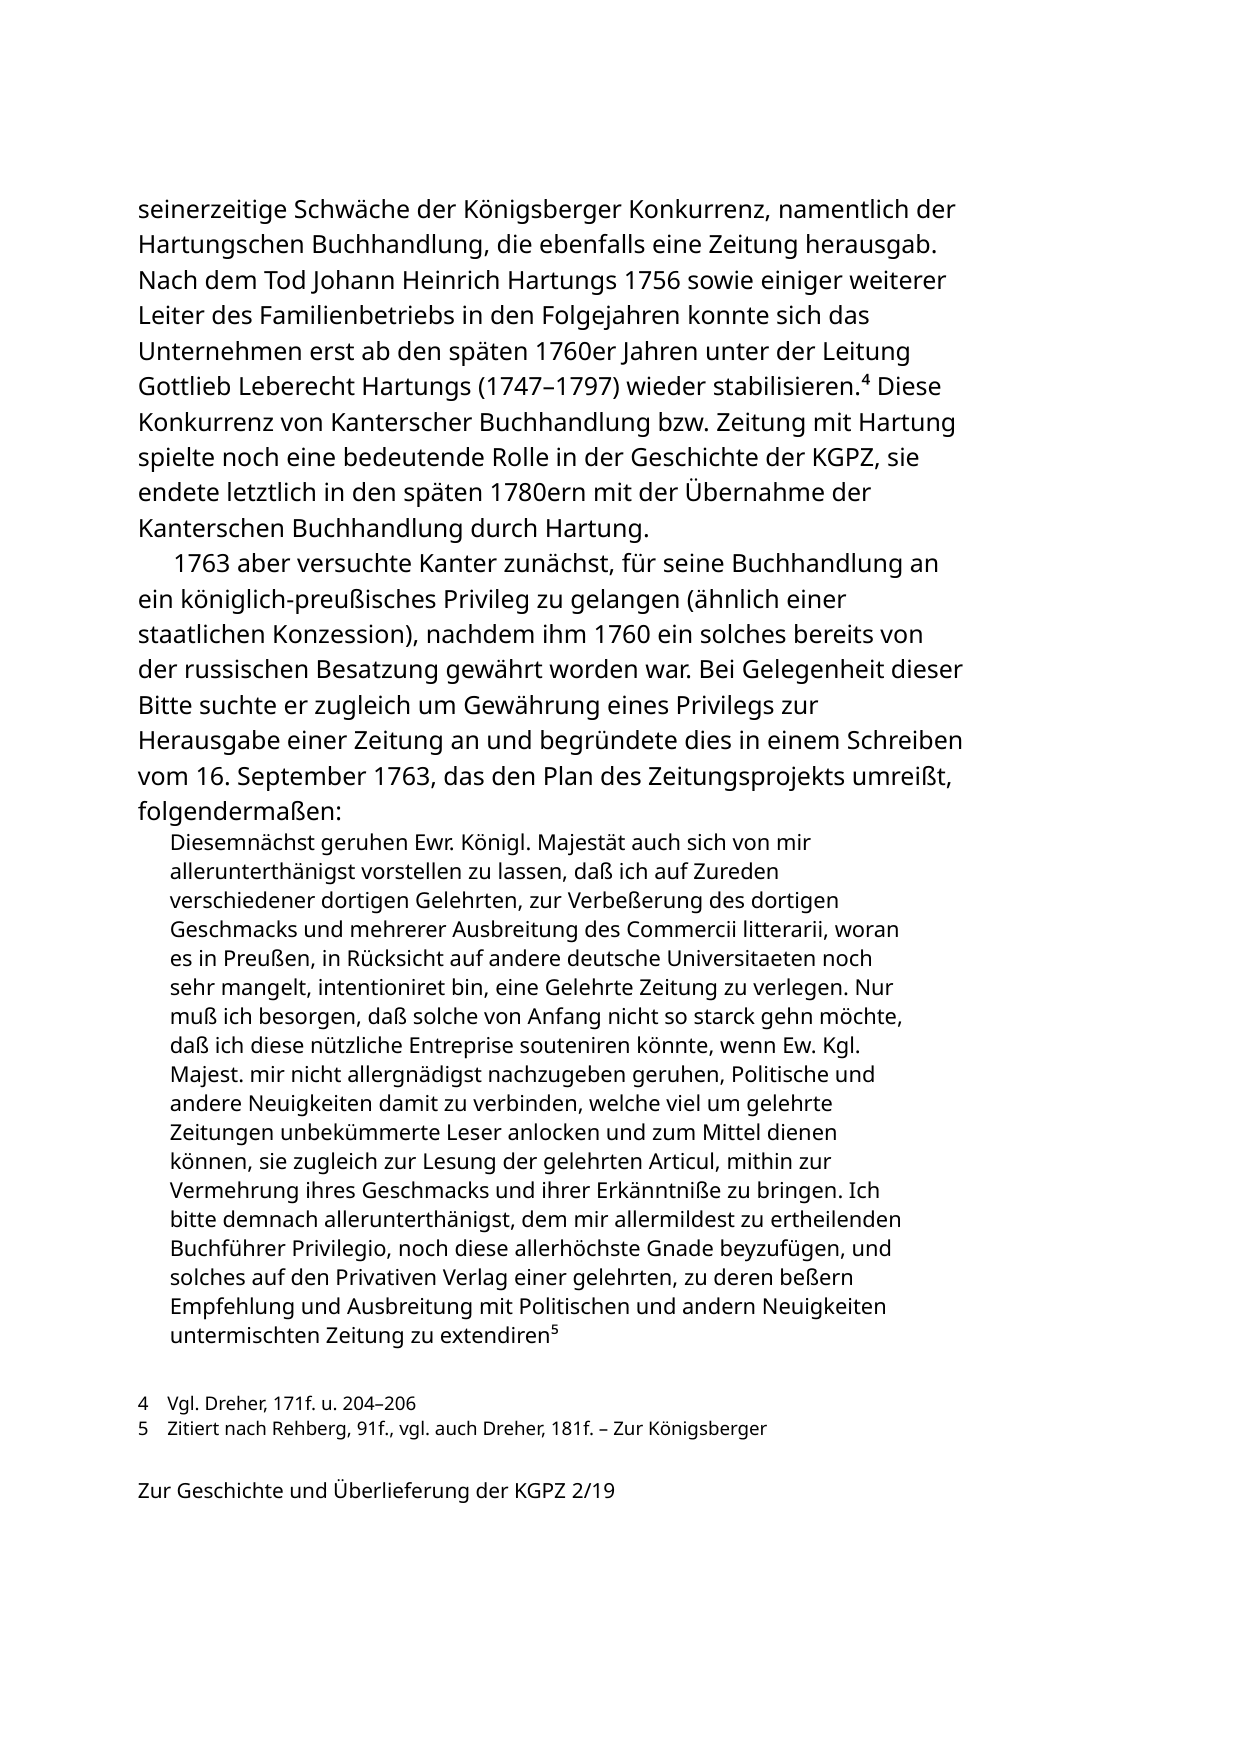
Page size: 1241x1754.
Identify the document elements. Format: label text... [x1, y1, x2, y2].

text 1763 aber versuchte Kanter zunächst, für seine Buchhandlung an ein königlich-preußisches Privileg zu gelangen (ähnlich einer staatlichen Konzession), nachdem ihm 1760 ein solches bereits von der russischen Besatzung gewährt worden war. Bei Gelegenheit dieser Bitte suchte er zugleich um Gewährung eines Privilegs zur Herausgabe einer Zeitung an und begründete dies in einem Schreiben vom 16. September 1763, das den Plan des Zeitungsprojekts umreißt, folgendermaßen: [138, 544, 964, 828]
text Vgl. Dreher, 171f. u. 204–206 [138, 1389, 846, 1415]
text Zitiert nach Rehberg, 91f., vgl. auch Dreher, 181f. – Zur Königsberger [138, 1415, 846, 1441]
text Diesemnächst geruhen Ewr. Königl. Majestät auch sich von mir allerunterthänigst vorstellen zu lassen, daß ich auf Zureden verschiedener dortigen Gelehrten, zur Verbeßerung des dortigen Geschmacks und mehrerer Ausbreitung des Commercii litterarii, woran es in Preußen, in Rücksicht auf andere deutsche Universitaeten noch sehr mangelt, intentioniret bin, eine Gelehrte Zeitung zu verlegen. Nur muß ich besorgen, daß solche von Anfang nicht so starck gehn möchte, daß ich diese nützliche Entreprise souteniren könnte, wenn Ew. Kgl. Majest. mir nicht allergnädigst nachzugeben geruhen, Politische und andere Neuigkeiten damit zu verbinden, welche viel um gelehrte Zeitungen unbekümmerte Leser anlocken und zum Mittel dienen können, sie zugleich zur Lesung der gelehrten Articul, mithin zur Vermehrung ihres Geschmacks und ihrer Erkänntniße zu bringen. Ich bitte demnach allerunterthänigst, dem mir allermildest zu ertheilenden Buchführer Privilegio, noch diese allerhöchste Gnade beyzufügen, und solches auf den Privativen Verlag einer gelehrten, zu deren beßern Empfehlung und Ausbreitung mit Politischen und andern Neuigkeiten untermischten Zeitung zu extendiren [169, 828, 905, 1349]
text seinerzeitige Schwäche der Königsberger Konkurrenz, namentlich der Hartungschen Buchhandlung, die ebenfalls eine Zeitung herausgab. Nach dem Tod Johann Heinrich Hartungs 1756 sowie einiger weiterer Leiter des Familienbetriebs in den Folgejahren konnte sich das Unternehmen erst ab den späten 1760er Jahren unter der Leitung Gottlieb Leberecht Hartungs (1747–1797) wieder stabilisieren. Diese Konkurrenz von Kanterscher Buchhandlung bzw. Zeitung mit Hartung spielte noch eine bedeutende Rolle in der Geschichte der KGPZ, sie endete letztlich in den späten 1780ern mit der Übernahme der Kanterschen Buchhandlung durch Hartung. [138, 190, 964, 544]
